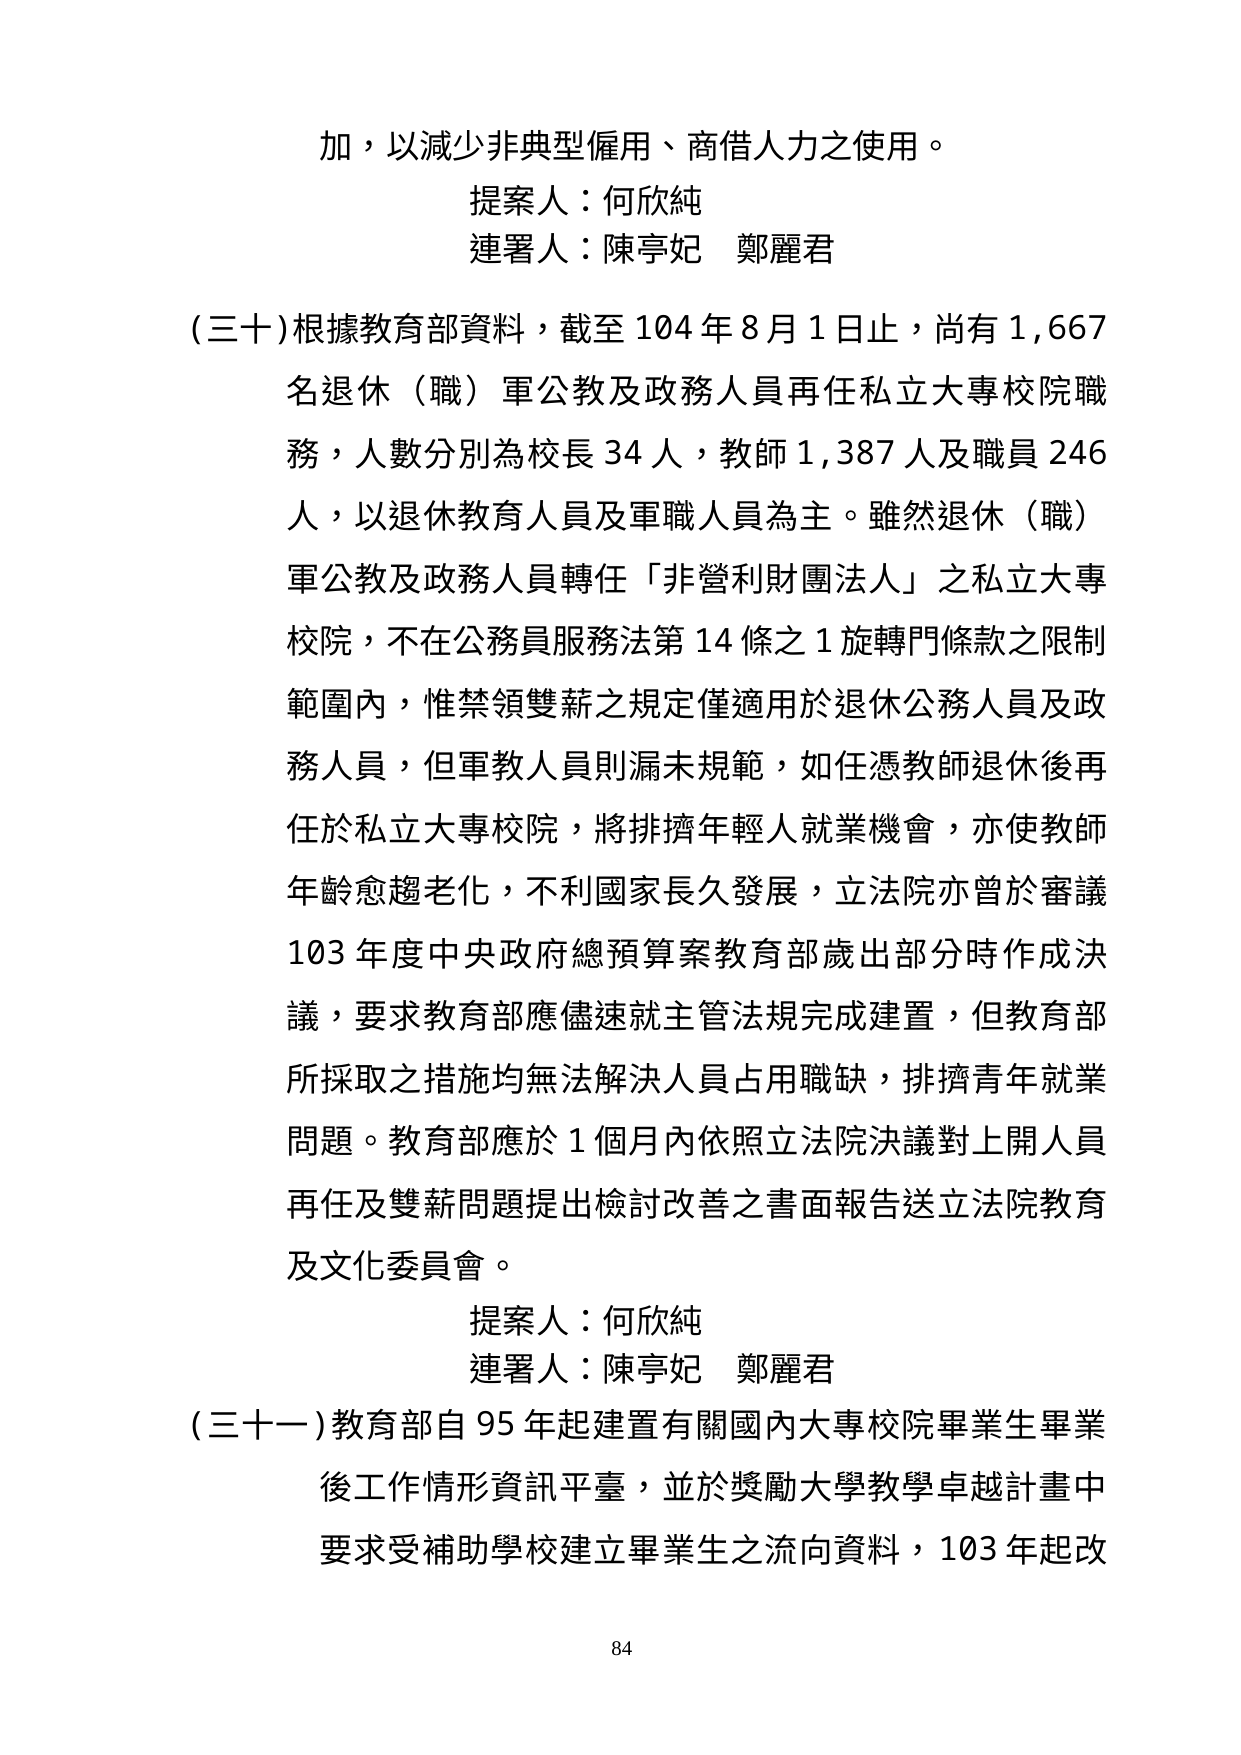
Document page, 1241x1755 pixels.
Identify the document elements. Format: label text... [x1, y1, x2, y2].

text 提案人：何欣純 [136, 175, 1107, 223]
text (三十)根據教育部資料，截至104年8月1日止，尚有1,667名退休（職）軍公教及政務人員再任私立大專校院職務，人數分別為校長34人，教師1,387人及職員246人，以退休教育人員及軍職人員為主。雖然退休（職）軍公教及政務人員轉任「非營利財團法人」之私立大專校院，不在公務員服務法第14條之1旋轉門條款之限制範圍內，惟禁領雙薪之規定僅適用於退休公務人員及政務人員，但軍教人員則漏未規範，如任憑教師退休後再任於私立大專校院，將排擠年輕人就業機會，亦使教師年齡愈趨老化，不利國家長久發展，立法院亦曾於審議103年度中央政府總預算案教育部歲出部分時作成決議，要求教育部應儘速就主管法規完成建置，但教育部所採取之措施均無法解決人員占用職缺，排擠青年就業問題。教育部應於1個月內依照立法院決議對上開人員再任及雙薪問題提出檢討改善之書面報告送立法院教育及文化委員會。 [186, 296, 1107, 1296]
text 加，以減少非典型僱用、商借人力之使用。 [186, 112, 1107, 175]
text 連署人：陳亭妃 鄭麗君 [136, 223, 1107, 271]
text (三十一)教育部自95年起建置有關國內大專校院畢業生畢業後工作情形資訊平臺，並於獎勵大學教學卓越計畫中要求受補助學校建立畢業生之流向資料，103年起改 [186, 1391, 1107, 1579]
text 提案人：何欣純 [136, 1296, 1107, 1343]
text 連署人：陳亭妃 鄭麗君 [136, 1343, 1107, 1391]
